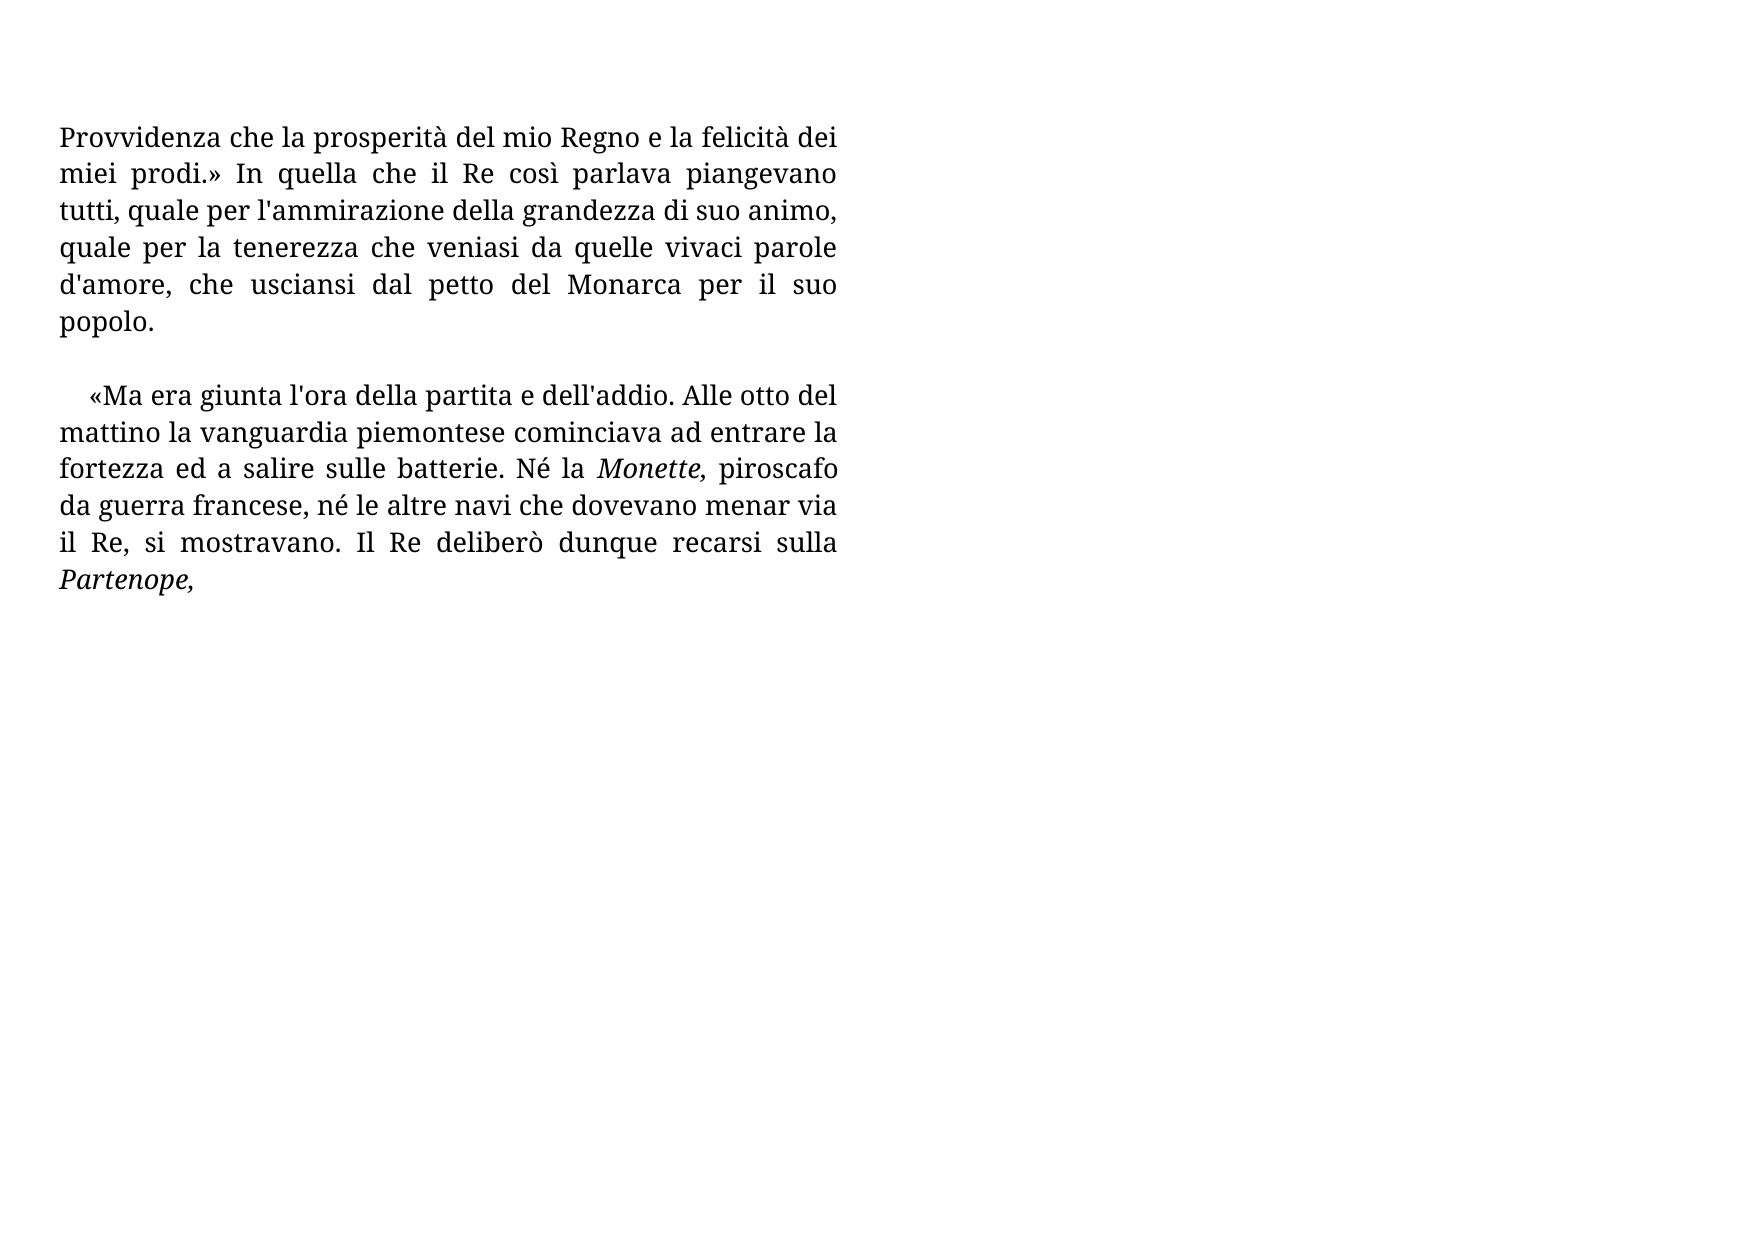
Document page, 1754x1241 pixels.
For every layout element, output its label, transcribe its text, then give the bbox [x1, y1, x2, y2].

text «Ma era giunta l'ora della partita e dell'addio. Alle otto del mattino la vanguardia piemontese cominciava ad entrare la fortezza ed a salire sulle batterie. Né la Monette, piroscafo da guerra francese, né le altre navi che dovevano menar via il Re, si mostravano. Il Re deliberò dunque recarsi sulla Partenope, [59, 376, 838, 597]
text Provvidenza che la prosperità del mio Regno e la felicità dei miei prodi.» In quella che il Re così parlava piangevano tutti, quale per l'ammirazione della grandezza di suo animo, quale per la tenerezza che veniasi da quelle vivaci parole d'amore, che usciansi dal petto del Monarca per il suo popolo. [59, 118, 838, 339]
